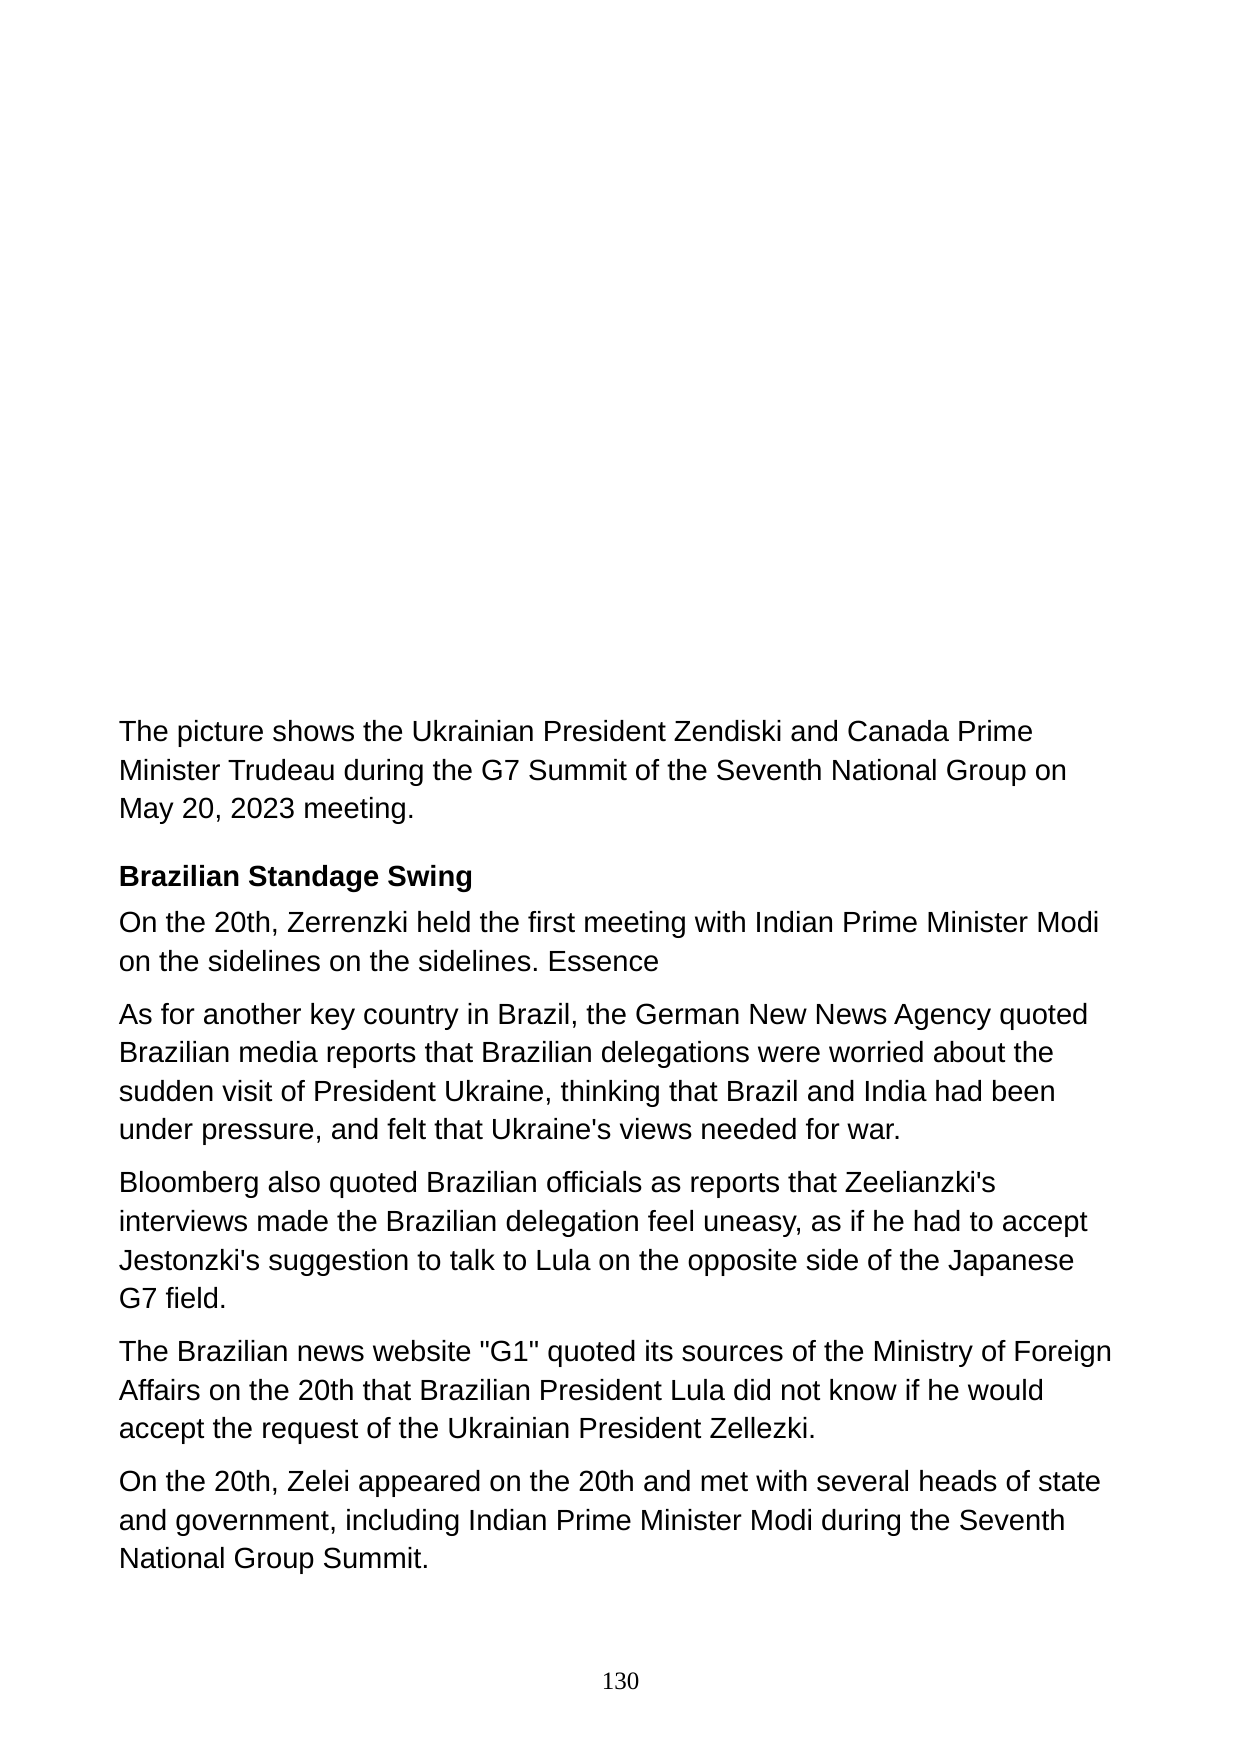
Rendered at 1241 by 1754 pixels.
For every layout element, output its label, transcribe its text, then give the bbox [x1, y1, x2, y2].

text As for another key country in Brazil, the German New News Agency quoted Brazilian media reports that Brazilian delegations were worried about the sudden visit of President Ukraine, thinking that Brazil and India had been under pressure, and felt that Ukraine's views needed for war. [118, 997, 1122, 1146]
text Bloomberg also quoted Brazilian officials as reports that Zeelianzki's interviews made the Brazilian delegation feel uneasy, as if he had to accept Jestonzki's suggestion to talk to Lula on the opposite side of the Japanese G7 field. [118, 1165, 1122, 1314]
text The Brazilian news website "G1" quoted its sources of the Ministry of Foreign Affairs on the 20th that Brazilian President Lula did not know if he would accept the request of the Ukrainian President Zellezki. [118, 1334, 1122, 1445]
text On the 20th, Zerrenzki held the first meeting with Indian Prime Minister Modi on the sidelines on the sidelines. Essence [118, 905, 1122, 977]
text On the 20th, Zelei appeared on the 20th and met with several heads of state and government, including Indian Prime Minister Modi during the Seventh National Group Summit. [118, 1464, 1122, 1575]
subtitle Brazilian Standage Swing [118, 859, 1122, 892]
text The picture shows the Ukrainian President Zendiski and Canada Prime Minister Trudeau during the G7 Summit of the Seventh National Group on May 20, 2023 meeting. [118, 118, 1122, 825]
